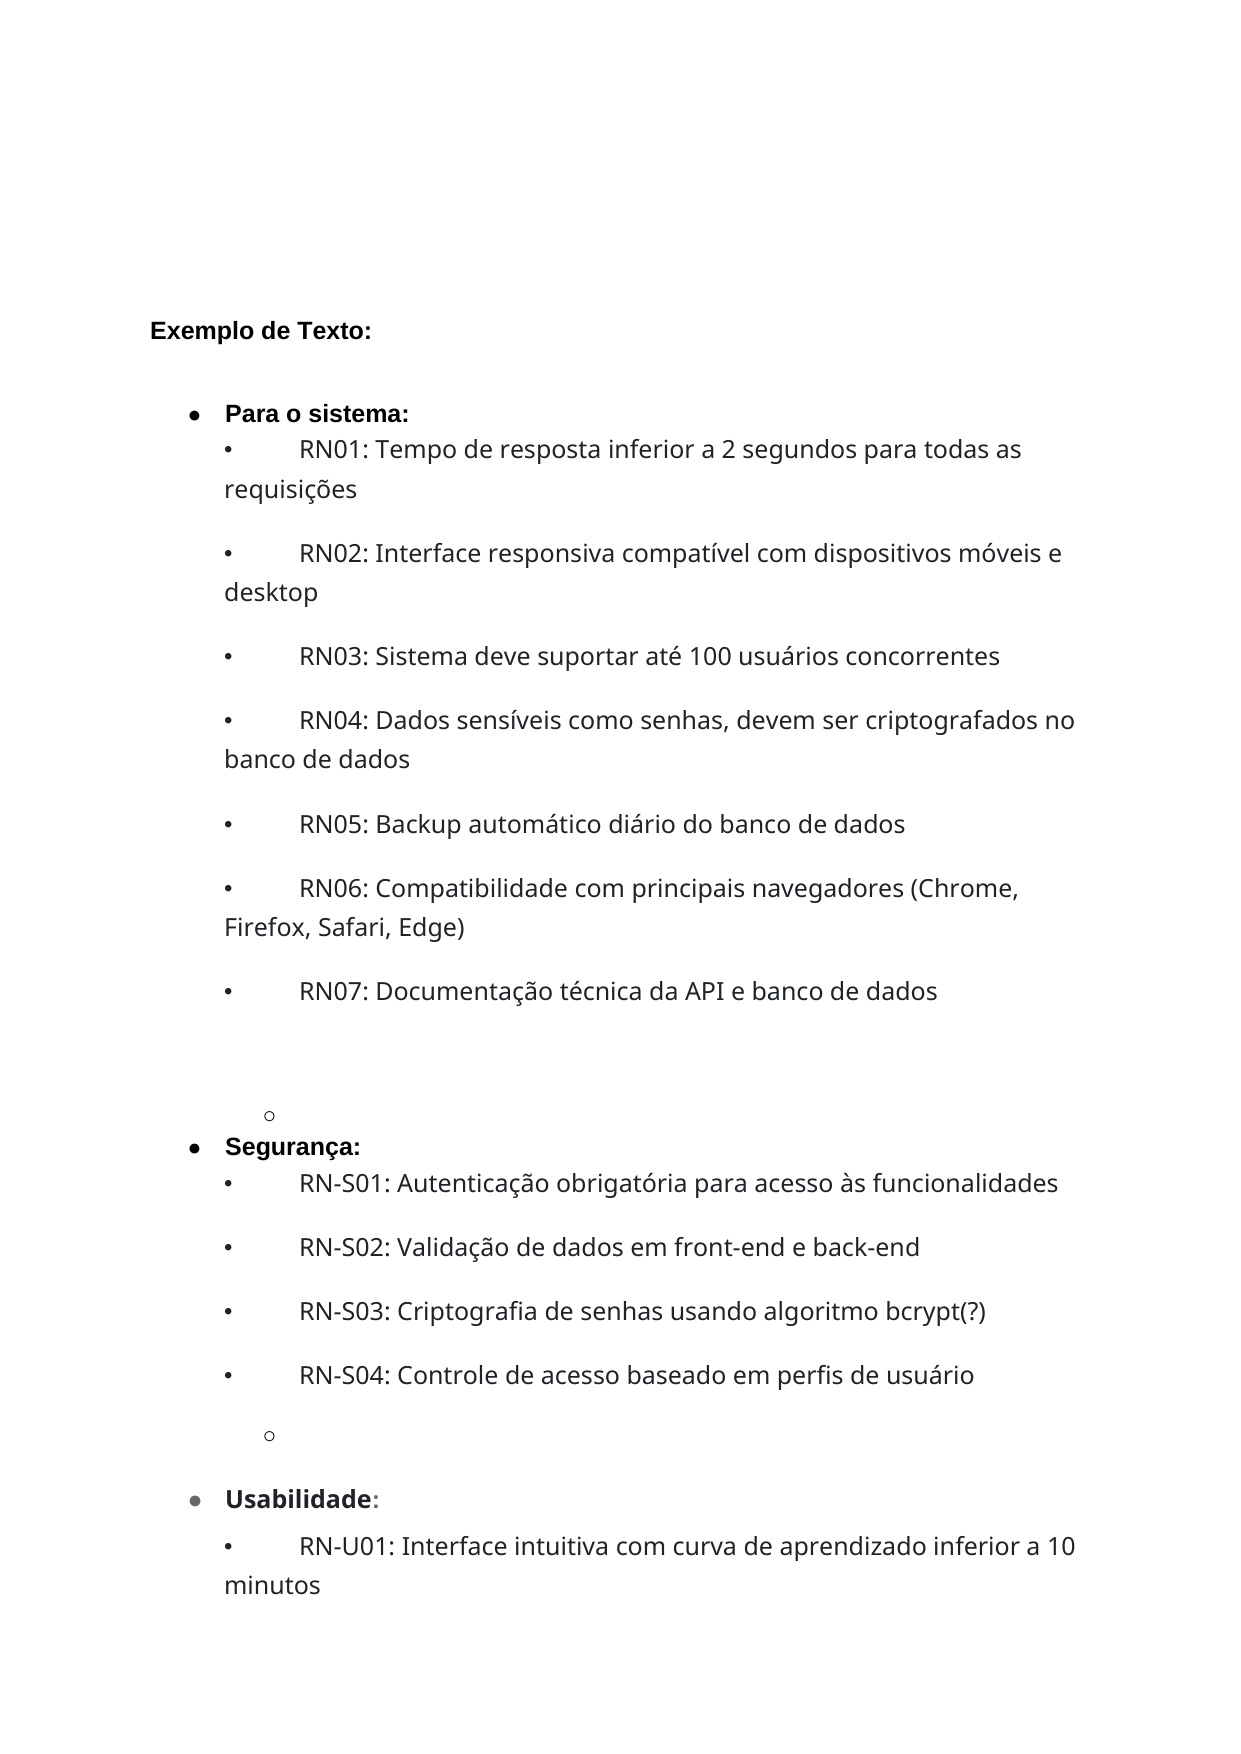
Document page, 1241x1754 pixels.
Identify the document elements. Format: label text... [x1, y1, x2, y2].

list RN-S01: Autenticação obrigatória para acesso às funcionalidades [224, 1165, 1090, 1199]
list RN07: Documentação técnica da API e banco de dados [224, 974, 1090, 1008]
list RN06: Compatibilidade com principais navegadores (Chrome, Firefox, Safari, Edge) [224, 870, 1090, 944]
list Segurança: [187, 1132, 1090, 1161]
list Usabilidade: [187, 1481, 1090, 1515]
list RN-S02: Validação de dados em front-end e back-end [224, 1229, 1090, 1263]
list RN02: Interface responsiva compatível com dispositivos móveis e desktop [224, 535, 1090, 609]
list RN-S04: Controle de acesso baseado em perfis de usuário [224, 1358, 1090, 1392]
list Para o sistema: [187, 399, 1090, 428]
list RN05: Backup automático diário do banco de dados [224, 806, 1090, 840]
text Exemplo de Texto: [150, 316, 1090, 345]
list RN-S03: Criptografia de senhas usando algoritmo bcrypt(?) [224, 1294, 1090, 1328]
list RN03: Sistema deve suportar até 100 usuários concorrentes [224, 639, 1090, 673]
list RN01: Tempo de resposta inferior a 2 segundos para todas as requisições [224, 432, 1090, 505]
list RN-U01: Interface intuitiva com curva de aprendizado inferior a 10 minutos [224, 1529, 1090, 1602]
list RN04: Dados sensíveis como senhas, devem ser criptografados no banco de dados [224, 703, 1090, 776]
